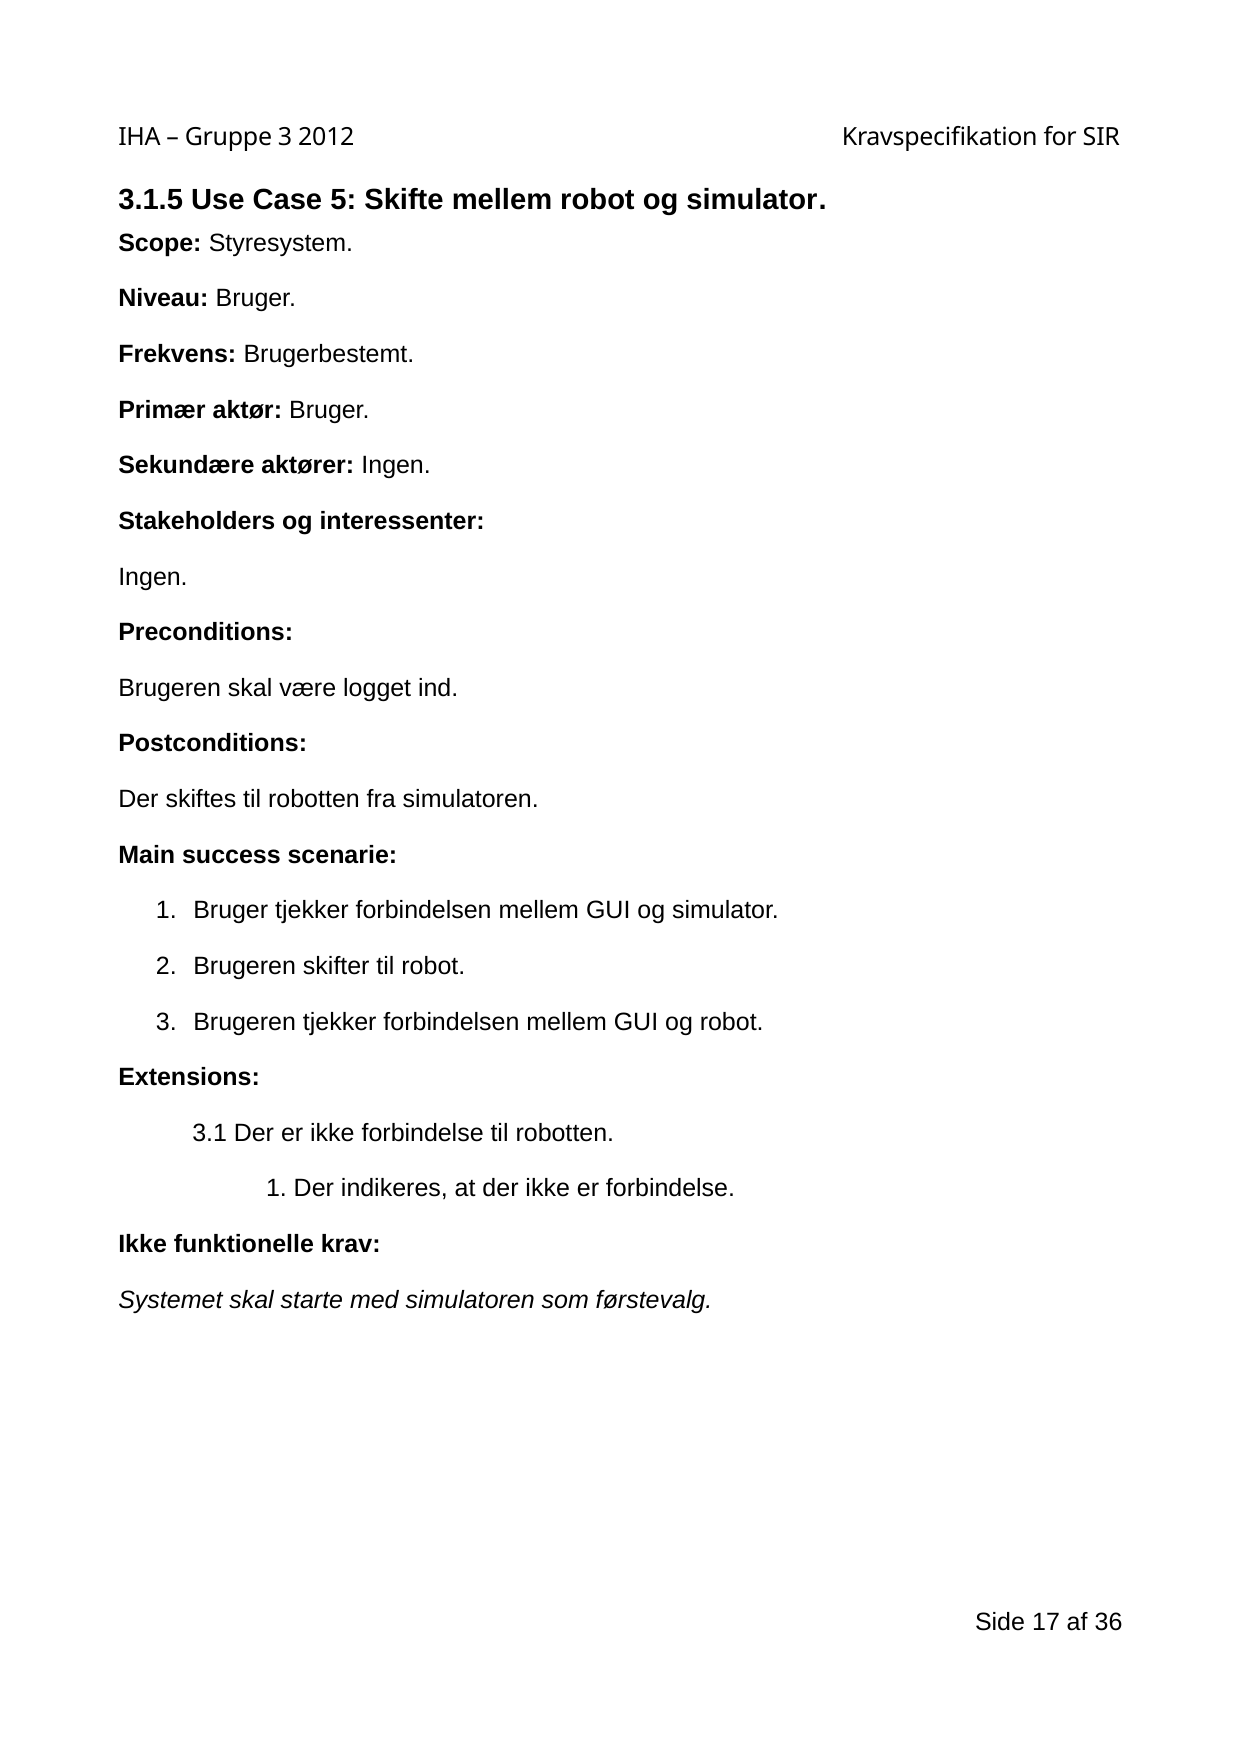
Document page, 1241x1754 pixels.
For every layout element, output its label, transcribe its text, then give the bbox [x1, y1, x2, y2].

text Ingen. [118, 561, 1122, 590]
text Sekundære aktører: Ingen. [118, 450, 1122, 479]
text Scope: Styresystem. [118, 228, 1122, 256]
text Main success scenarie: [118, 839, 1122, 868]
text Primær aktør: Bruger. [118, 394, 1122, 423]
text Stakeholders og interessenter: [118, 506, 1122, 534]
text Postconditions: [118, 728, 1122, 757]
list Bruger tjekker forbindelsen mellem GUI og simulator. [156, 895, 1122, 924]
text Der skiftes til robotten fra simulatoren. [118, 784, 1122, 813]
text Frekvens: Brugerbestemt. [118, 339, 1122, 368]
text Brugeren skal være logget ind. [118, 673, 1122, 701]
subtitle 3.1.5 Use Case 5: Skifte mellem robot og simulator. [118, 182, 1122, 215]
text Niveau: Bruger. [118, 283, 1122, 312]
list Brugeren tjekker forbindelsen mellem GUI og robot. [156, 1006, 1122, 1035]
text Preconditions: [118, 617, 1122, 646]
text Ikke funktionelle krav: [118, 1229, 1122, 1258]
text 3.1 Der er ikke forbindelse til robotten. [118, 1118, 1122, 1146]
text Systemet skal starte med simulatoren som førstevalg. [118, 1284, 1122, 1313]
text Extensions: [118, 1062, 1122, 1091]
text 1. Der indikeres, at der ikke er forbindelse. [118, 1173, 1122, 1202]
list Brugeren skifter til robot. [156, 951, 1122, 979]
